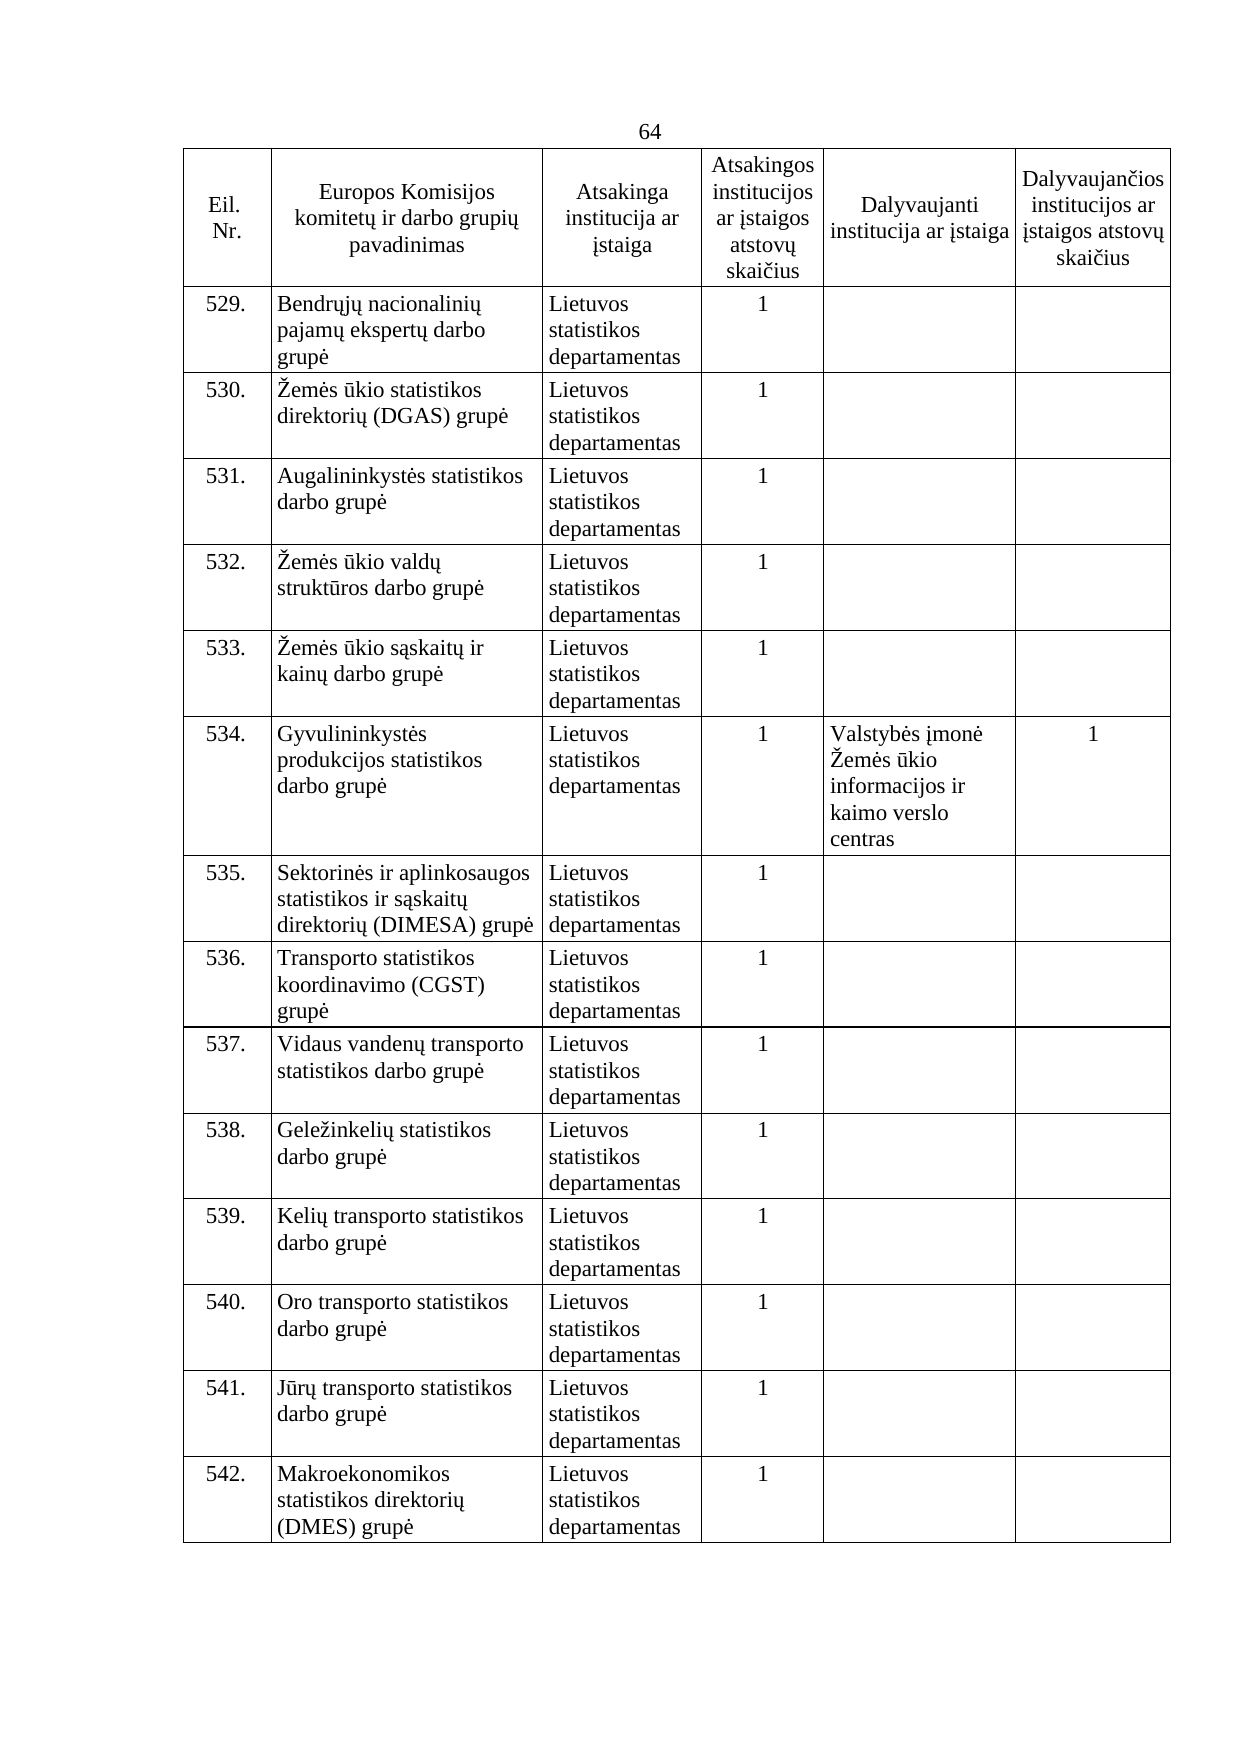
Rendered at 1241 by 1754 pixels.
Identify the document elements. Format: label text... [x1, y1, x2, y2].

table_cell Kelių transporto statistikos darbo grupė [272, 1199, 542, 1284]
table_cell [1016, 373, 1170, 458]
table_cell Lietuvos statistikos departamentas [543, 287, 701, 372]
table_cell 533. [184, 631, 271, 716]
table_cell [1016, 1199, 1170, 1284]
table_cell 531. [184, 459, 271, 544]
table_cell 1 [702, 1028, 823, 1112]
table_header Dalyvaujančios institucijos ar įstaigos atstovų skaičius [1016, 149, 1170, 286]
table_cell 1 [702, 631, 823, 716]
table_cell 1 [702, 1285, 823, 1370]
table_cell [824, 1114, 1015, 1198]
table_cell [1016, 1028, 1170, 1112]
table_cell 1 [702, 717, 823, 854]
table_cell Žemės ūkio sąskaitų ir kainų darbo grupė [272, 631, 542, 716]
table_cell Lietuvos statistikos departamentas [543, 459, 701, 544]
table_header Atsakinga institucija ar įstaiga [543, 149, 701, 286]
table_cell Vidaus vandenų transporto statistikos darbo grupė [272, 1028, 542, 1112]
table_cell 1 [702, 459, 823, 544]
table_cell [824, 856, 1015, 941]
table_cell [1016, 631, 1170, 716]
table_cell [1016, 1114, 1170, 1198]
table_cell [1016, 856, 1170, 941]
table_header Dalyvaujanti institucija ar įstaiga [824, 149, 1015, 286]
table_cell 539. [184, 1199, 271, 1284]
table_cell [1016, 942, 1170, 1026]
table_cell Lietuvos statistikos departamentas [543, 1114, 701, 1198]
table_cell Oro transporto statistikos darbo grupė [272, 1285, 542, 1370]
table_cell Lietuvos statistikos departamentas [543, 942, 701, 1026]
table_cell [824, 631, 1015, 716]
table_cell [824, 942, 1015, 1026]
table_cell 537. [184, 1028, 271, 1112]
table_cell [824, 373, 1015, 458]
table_cell Jūrų transporto statistikos darbo grupė [272, 1371, 542, 1456]
table_cell [824, 545, 1015, 630]
table_cell 1 [702, 1371, 823, 1456]
table_cell [824, 1285, 1015, 1370]
table_cell [1016, 545, 1170, 630]
table_cell 542. [184, 1457, 271, 1542]
table_cell [1016, 287, 1170, 372]
table_cell [824, 1457, 1015, 1542]
table_cell Lietuvos statistikos departamentas [543, 545, 701, 630]
table_cell Žemės ūkio statistikos direktorių (DGAS) grupė [272, 373, 542, 458]
table_cell 529. [184, 287, 271, 372]
table_cell Gyvulininkystės produkcijos statistikos darbo grupė [272, 717, 542, 854]
table_cell 535. [184, 856, 271, 941]
table_cell 1 [702, 373, 823, 458]
table_cell Žemės ūkio valdų struktūros darbo grupė [272, 545, 542, 630]
table_cell Makroekonomikos statistikos direktorių (DMES) grupė [272, 1457, 542, 1542]
table_cell Sektorinės ir aplinkosaugos statistikos ir sąskaitų direktorių (DIMESA) grupė [272, 856, 542, 941]
table_cell [824, 287, 1015, 372]
table_cell Geležinkelių statistikos darbo grupė [272, 1114, 542, 1198]
table_cell 1 [702, 1457, 823, 1542]
table_cell [824, 1199, 1015, 1284]
table_cell 536. [184, 942, 271, 1026]
table_cell 534. [184, 717, 271, 854]
table_cell [824, 459, 1015, 544]
table_cell 530. [184, 373, 271, 458]
table_cell [1016, 459, 1170, 544]
table_cell Lietuvos statistikos departamentas [543, 631, 701, 716]
table_header Europos Komisijos komitetų ir darbo grupių pavadinimas [272, 149, 542, 286]
table_header Atsakingos institucijos ar įstaigos atstovų skaičius [702, 149, 823, 286]
table_cell 1 [702, 1199, 823, 1284]
table_cell [1016, 1285, 1170, 1370]
table_cell 1 [702, 856, 823, 941]
table_cell Lietuvos statistikos departamentas [543, 1285, 701, 1370]
table_cell 1 [1016, 717, 1170, 854]
table_cell Lietuvos statistikos departamentas [543, 1028, 701, 1112]
table_cell Transporto statistikos koordinavimo (CGST) grupė [272, 942, 542, 1026]
table_cell Lietuvos statistikos departamentas [543, 717, 701, 854]
table_cell [824, 1028, 1015, 1112]
table_cell Valstybės įmonė Žemės ūkio informacijos ir kaimo verslo centras [824, 717, 1015, 854]
table_cell 1 [702, 942, 823, 1026]
table_cell Lietuvos statistikos departamentas [543, 373, 701, 458]
table_header Eil. Nr. [184, 149, 271, 286]
table_cell 532. [184, 545, 271, 630]
table_cell Lietuvos statistikos departamentas [543, 1371, 701, 1456]
table_cell Lietuvos statistikos departamentas [543, 1199, 701, 1284]
table_cell 540. [184, 1285, 271, 1370]
table_cell [824, 1371, 1015, 1456]
table_cell Lietuvos statistikos departamentas [543, 856, 701, 941]
table_cell Bendrųjų nacionalinių pajamų ekspertų darbo grupė [272, 287, 542, 372]
table_cell 1 [702, 545, 823, 630]
table_cell [1016, 1457, 1170, 1542]
table_cell 1 [702, 1114, 823, 1198]
table_cell Lietuvos statistikos departamentas [543, 1457, 701, 1542]
table_cell 1 [702, 287, 823, 372]
table_cell [1016, 1371, 1170, 1456]
table_cell 538. [184, 1114, 271, 1198]
table_cell 541. [184, 1371, 271, 1456]
table_cell Augalininkystės statistikos darbo grupė [272, 459, 542, 544]
